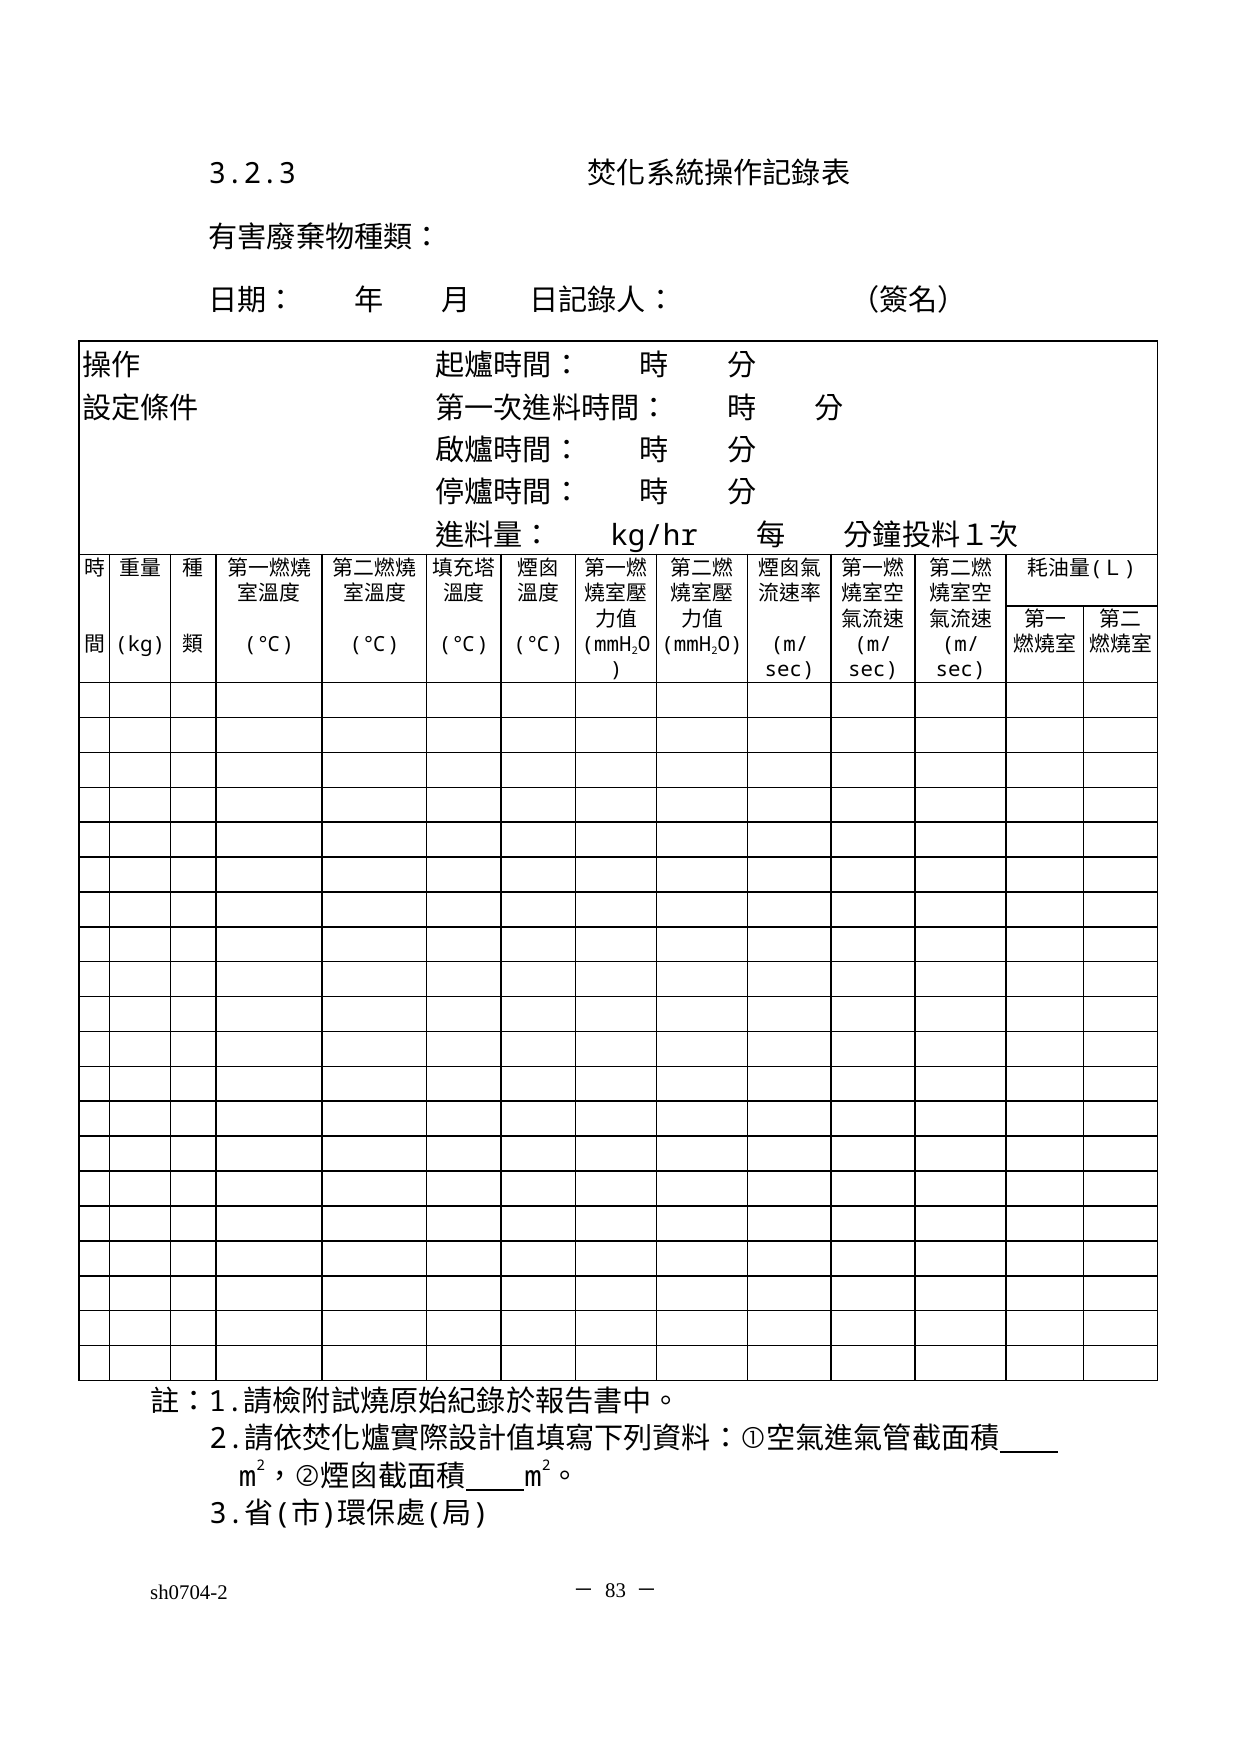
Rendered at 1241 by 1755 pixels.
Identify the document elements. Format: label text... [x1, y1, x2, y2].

table_cell [657, 753, 747, 786]
text 2.請依焚化爐實際設計值填寫下列資料：空氣進氣管截面積 m2，煙囪截面積 m2。 [209, 1419, 1090, 1494]
table_cell [80, 788, 109, 821]
table_cell [748, 858, 830, 891]
table_cell [80, 1277, 109, 1310]
table_cell 填充塔溫度 [427, 555, 500, 605]
table_cell [576, 1102, 656, 1135]
table_cell [657, 997, 747, 1031]
table_cell [832, 1311, 914, 1345]
table_cell [323, 1032, 426, 1066]
table_cell [916, 1311, 1005, 1345]
table_cell [748, 1277, 830, 1310]
table_cell [748, 997, 830, 1031]
table_cell [502, 1242, 575, 1275]
table_cell [1084, 753, 1157, 786]
table_cell [323, 1346, 426, 1379]
table_cell [217, 1067, 321, 1100]
table_cell [832, 753, 914, 786]
table_cell [832, 1067, 914, 1100]
table_cell [1007, 893, 1083, 926]
table_cell [1084, 1137, 1157, 1170]
table_cell [502, 823, 575, 856]
table_cell [427, 928, 500, 961]
table_cell [427, 718, 500, 751]
table_cell [832, 1137, 914, 1170]
table_cell [323, 1172, 426, 1205]
table_header 起爐時間： 時 分 第一次進料時間： 時 分 啟爐時間： 時 分 停爐時間： 時 分 進料量： kg/hr 每 分鐘投料１次 [432, 342, 1157, 553]
table_cell 氣流速 (m/sec) [832, 605, 914, 682]
table_cell 力值 (mmH2O) [657, 605, 747, 682]
table_cell [1084, 1207, 1157, 1240]
table_cell [1084, 1277, 1157, 1310]
table_cell [748, 1172, 830, 1205]
table_cell [1007, 1277, 1083, 1310]
table_cell [576, 893, 656, 926]
table_cell [832, 962, 914, 996]
table_cell [657, 718, 747, 751]
table_cell [1007, 1032, 1083, 1066]
table_cell [1007, 823, 1083, 856]
table_cell [502, 962, 575, 996]
table_cell [80, 1311, 109, 1345]
table_cell [217, 1102, 321, 1135]
table_cell [80, 823, 109, 856]
text 3.2.3 焚化系統操作記錄表 [150, 150, 1090, 192]
table_cell [832, 683, 914, 717]
table_cell [576, 1277, 656, 1310]
table_cell [427, 962, 500, 996]
table_cell [427, 1242, 500, 1275]
table_cell [110, 823, 170, 856]
table_cell [916, 1102, 1005, 1135]
table_cell [748, 962, 830, 996]
table_cell [657, 858, 747, 891]
table_cell [916, 788, 1005, 821]
table_cell [110, 1346, 170, 1379]
table_cell [217, 1032, 321, 1066]
table_cell [832, 1032, 914, 1066]
table_cell [748, 1346, 830, 1379]
table_cell [1084, 893, 1157, 926]
table_cell [323, 823, 426, 856]
table_cell 第二燃 燒室壓 [657, 555, 747, 605]
table_cell 第二 燃燒室 [1084, 607, 1157, 682]
table_cell [1084, 683, 1157, 717]
table_cell (m/sec) [748, 605, 830, 682]
table_cell [1084, 1032, 1157, 1066]
table_cell [576, 1172, 656, 1205]
table_cell [748, 1137, 830, 1170]
table_cell [832, 1277, 914, 1310]
table_cell [80, 1172, 109, 1205]
table_cell [502, 1311, 575, 1345]
table_cell [1007, 1311, 1083, 1345]
text 有害廢棄物種類： [150, 213, 1090, 256]
table_cell [80, 1032, 109, 1066]
table_cell [576, 1137, 656, 1170]
table_cell [171, 1207, 215, 1240]
table_cell (℃) [427, 605, 500, 682]
table_cell [1007, 1137, 1083, 1170]
table_cell [171, 1277, 215, 1310]
table_cell [576, 683, 656, 717]
table_cell [217, 1207, 321, 1240]
table_cell [832, 1207, 914, 1240]
table_cell [1084, 1067, 1157, 1100]
table_cell [502, 893, 575, 926]
table_header 操作 設定條件 [80, 342, 432, 553]
table_cell 耗油量(Ｌ) [1007, 555, 1157, 605]
table_cell [657, 893, 747, 926]
table_cell [110, 962, 170, 996]
table_cell [916, 1207, 1005, 1240]
table_cell [1084, 1242, 1157, 1275]
table_cell [171, 823, 215, 856]
table_cell [748, 1032, 830, 1066]
table_cell [916, 1242, 1005, 1275]
table_cell [576, 718, 656, 751]
table_cell [1007, 1242, 1083, 1275]
table_cell [832, 893, 914, 926]
table_cell [576, 928, 656, 961]
table_cell [427, 1137, 500, 1170]
table_cell [748, 928, 830, 961]
table_cell [110, 753, 170, 786]
table_cell [217, 683, 321, 717]
table_cell [80, 928, 109, 961]
table_cell [502, 858, 575, 891]
table_cell [916, 718, 1005, 751]
table_cell [748, 683, 830, 717]
table_cell [323, 788, 426, 821]
table_cell [427, 997, 500, 1031]
table_cell 種 [171, 555, 215, 605]
table_cell [916, 858, 1005, 891]
table_cell [427, 753, 500, 786]
table_cell [748, 1207, 830, 1240]
table_cell [171, 1172, 215, 1205]
table_cell [748, 1067, 830, 1100]
table_cell [217, 858, 321, 891]
table_cell [110, 1277, 170, 1310]
table_cell [80, 1137, 109, 1170]
table_cell [748, 1242, 830, 1275]
table_cell [217, 1137, 321, 1170]
table_cell [576, 962, 656, 996]
table_cell [217, 753, 321, 786]
table_cell 第二燃燒室溫度 [323, 555, 426, 605]
table_cell [427, 1102, 500, 1135]
table_cell [80, 1242, 109, 1275]
table_cell [217, 1172, 321, 1205]
text 日期： 年 月 日記錄人： （簽名） [150, 277, 1090, 319]
table_cell [427, 1346, 500, 1379]
table_cell [80, 753, 109, 786]
table_cell 類 [171, 605, 215, 682]
table_cell [657, 1207, 747, 1240]
table_cell [832, 1346, 914, 1379]
table_cell [916, 1137, 1005, 1170]
text 3.省(市)環保處(局) [209, 1494, 1090, 1531]
table_cell 第一燃燒室溫度 [217, 555, 321, 605]
table_cell [427, 823, 500, 856]
table_cell 第一 燃燒室 [1007, 607, 1083, 682]
table_cell [1084, 1172, 1157, 1205]
table_cell [657, 1346, 747, 1379]
table_cell [1007, 1067, 1083, 1100]
table_cell [323, 1067, 426, 1100]
table_cell [217, 928, 321, 961]
table_cell [323, 1137, 426, 1170]
table_cell [832, 823, 914, 856]
table_cell [1007, 858, 1083, 891]
table_cell [1007, 997, 1083, 1031]
table_cell [110, 1032, 170, 1066]
table_cell [110, 893, 170, 926]
table_cell [748, 823, 830, 856]
table_cell [1007, 928, 1083, 961]
table_cell [110, 928, 170, 961]
table_cell [916, 1067, 1005, 1100]
table_cell [832, 718, 914, 751]
table_cell [502, 683, 575, 717]
table_cell [576, 858, 656, 891]
table_cell [576, 788, 656, 821]
table_cell [80, 997, 109, 1031]
table_cell [217, 718, 321, 751]
table_cell [110, 718, 170, 751]
table_cell [916, 893, 1005, 926]
table_cell 煙囪 溫度 [502, 555, 575, 605]
table_cell [323, 962, 426, 996]
table_cell [427, 1067, 500, 1100]
table_cell [1084, 1102, 1157, 1135]
table_cell [217, 962, 321, 996]
table_cell [1007, 753, 1083, 786]
table_cell [916, 962, 1005, 996]
table_cell (℃) [502, 605, 575, 682]
table_cell [171, 1102, 215, 1135]
table_cell [427, 1277, 500, 1310]
table_cell [217, 1346, 321, 1379]
table_cell [657, 1137, 747, 1170]
table_cell [110, 858, 170, 891]
table_cell [1084, 788, 1157, 821]
table_cell [171, 1242, 215, 1275]
table_cell [323, 1242, 426, 1275]
table_cell [576, 823, 656, 856]
table_cell 間 [80, 605, 109, 682]
table_cell (kg) [110, 605, 170, 682]
table_cell [171, 997, 215, 1031]
table_cell [110, 1207, 170, 1240]
table_cell [657, 683, 747, 717]
table_cell [171, 753, 215, 786]
table_cell [502, 1277, 575, 1310]
table_cell [427, 788, 500, 821]
table_cell [657, 1032, 747, 1066]
table_cell [1084, 962, 1157, 996]
table_cell [323, 683, 426, 717]
table_cell [916, 1346, 1005, 1379]
table_cell [576, 1346, 656, 1379]
table_cell [1007, 1207, 1083, 1240]
table_cell 煙囪氣流速率 [748, 555, 830, 605]
table_cell [1084, 997, 1157, 1031]
table_cell [1007, 962, 1083, 996]
table_cell [748, 893, 830, 926]
table_cell [832, 1242, 914, 1275]
table_cell [110, 788, 170, 821]
table_cell [217, 893, 321, 926]
table_cell [427, 1032, 500, 1066]
table_cell 第一燃燒室空 [832, 555, 914, 605]
table_cell [80, 1207, 109, 1240]
table_cell [916, 928, 1005, 961]
table_cell [110, 1067, 170, 1100]
table_cell [171, 962, 215, 996]
table_cell [323, 1311, 426, 1345]
table_cell [916, 997, 1005, 1031]
table_cell [576, 1242, 656, 1275]
table_cell [657, 1172, 747, 1205]
table_cell [80, 962, 109, 996]
table_cell [217, 1311, 321, 1345]
table_cell 時 [80, 555, 109, 605]
table_cell [1007, 1172, 1083, 1205]
table_cell [171, 788, 215, 821]
table_cell [576, 1207, 656, 1240]
table_cell [502, 1137, 575, 1170]
table_cell (℃) [217, 605, 321, 682]
table_cell [323, 1207, 426, 1240]
table_cell [427, 858, 500, 891]
table_cell [217, 997, 321, 1031]
table_cell [576, 997, 656, 1031]
table_cell [1084, 1346, 1157, 1379]
table_cell [502, 997, 575, 1031]
table_cell [323, 718, 426, 751]
table_cell [171, 858, 215, 891]
table_cell [110, 1102, 170, 1135]
table_cell [1084, 1311, 1157, 1345]
table_cell [171, 1032, 215, 1066]
table_cell [80, 1346, 109, 1379]
table_cell 第二燃 燒室空 [916, 555, 1005, 605]
table_cell [110, 1137, 170, 1170]
table_cell [1084, 823, 1157, 856]
table_cell [427, 1172, 500, 1205]
table_cell [217, 823, 321, 856]
table_cell [916, 1032, 1005, 1066]
table_cell [323, 893, 426, 926]
table_cell [916, 1172, 1005, 1205]
table_cell [1007, 683, 1083, 717]
table_cell [502, 753, 575, 786]
table_cell [657, 1277, 747, 1310]
table_cell [110, 1242, 170, 1275]
table_cell [323, 928, 426, 961]
table_cell [1084, 858, 1157, 891]
table_cell [1007, 718, 1083, 751]
table_cell [110, 1172, 170, 1205]
table_cell [748, 718, 830, 751]
table_cell [576, 1067, 656, 1100]
table_cell [171, 718, 215, 751]
table_cell [502, 928, 575, 961]
table_cell (℃) [323, 605, 426, 682]
table_cell [502, 1207, 575, 1240]
table_cell [1084, 718, 1157, 751]
table_cell [916, 1277, 1005, 1310]
table_cell [832, 858, 914, 891]
table_cell 重量 [110, 555, 170, 605]
table_cell [832, 788, 914, 821]
table_cell [80, 683, 109, 717]
table_cell [110, 1311, 170, 1345]
table_cell [323, 997, 426, 1031]
table_cell [427, 893, 500, 926]
table_cell [502, 1172, 575, 1205]
table_cell [171, 928, 215, 961]
table_cell [323, 1277, 426, 1310]
table_cell [171, 1067, 215, 1100]
table_cell [171, 683, 215, 717]
table_cell [502, 1346, 575, 1379]
table_cell [576, 1032, 656, 1066]
table_cell [171, 1311, 215, 1345]
table_cell [171, 893, 215, 926]
table_cell [502, 718, 575, 751]
table_cell [748, 753, 830, 786]
table_cell [323, 1102, 426, 1135]
table_cell [576, 1311, 656, 1345]
table_cell [171, 1137, 215, 1170]
table_cell [657, 823, 747, 856]
table_cell [502, 1102, 575, 1135]
table_cell [427, 683, 500, 717]
table_cell [832, 928, 914, 961]
table_cell [171, 1346, 215, 1379]
table_cell [80, 858, 109, 891]
table_cell [110, 997, 170, 1031]
table_cell [657, 1311, 747, 1345]
table_cell [80, 718, 109, 751]
table_cell [748, 788, 830, 821]
table_cell [502, 1032, 575, 1066]
table_cell [657, 788, 747, 821]
table_cell [748, 1102, 830, 1135]
table_cell [217, 1242, 321, 1275]
table_cell [576, 753, 656, 786]
table_cell [1007, 788, 1083, 821]
table_cell 氣流速 (m/sec) [916, 605, 1005, 682]
table_cell [916, 683, 1005, 717]
table_cell [748, 1311, 830, 1345]
table_cell [657, 962, 747, 996]
table_cell [80, 1067, 109, 1100]
text 註：1.請檢附試燒原始紀錄於報告書中。 [150, 1381, 1090, 1419]
table_cell [1084, 928, 1157, 961]
table_cell [427, 1311, 500, 1345]
table_cell [657, 1242, 747, 1275]
table_cell [217, 788, 321, 821]
table_cell [502, 788, 575, 821]
table_cell [832, 997, 914, 1031]
table_cell [832, 1172, 914, 1205]
table_cell [323, 858, 426, 891]
table_cell [110, 683, 170, 717]
table_cell 第一燃燒室壓 [576, 555, 656, 605]
table_cell [916, 823, 1005, 856]
table_cell [502, 1067, 575, 1100]
table_cell [657, 1102, 747, 1135]
table_cell [916, 753, 1005, 786]
table_cell [80, 893, 109, 926]
table_cell [832, 1102, 914, 1135]
table_cell [427, 1207, 500, 1240]
table_cell [217, 1277, 321, 1310]
table_cell [80, 1102, 109, 1135]
table_cell [1007, 1102, 1083, 1135]
table_cell [323, 753, 426, 786]
table_cell [1007, 1346, 1083, 1379]
table_cell 力值 (mmH2O) [576, 605, 656, 682]
table_cell [657, 928, 747, 961]
table_cell [657, 1067, 747, 1100]
